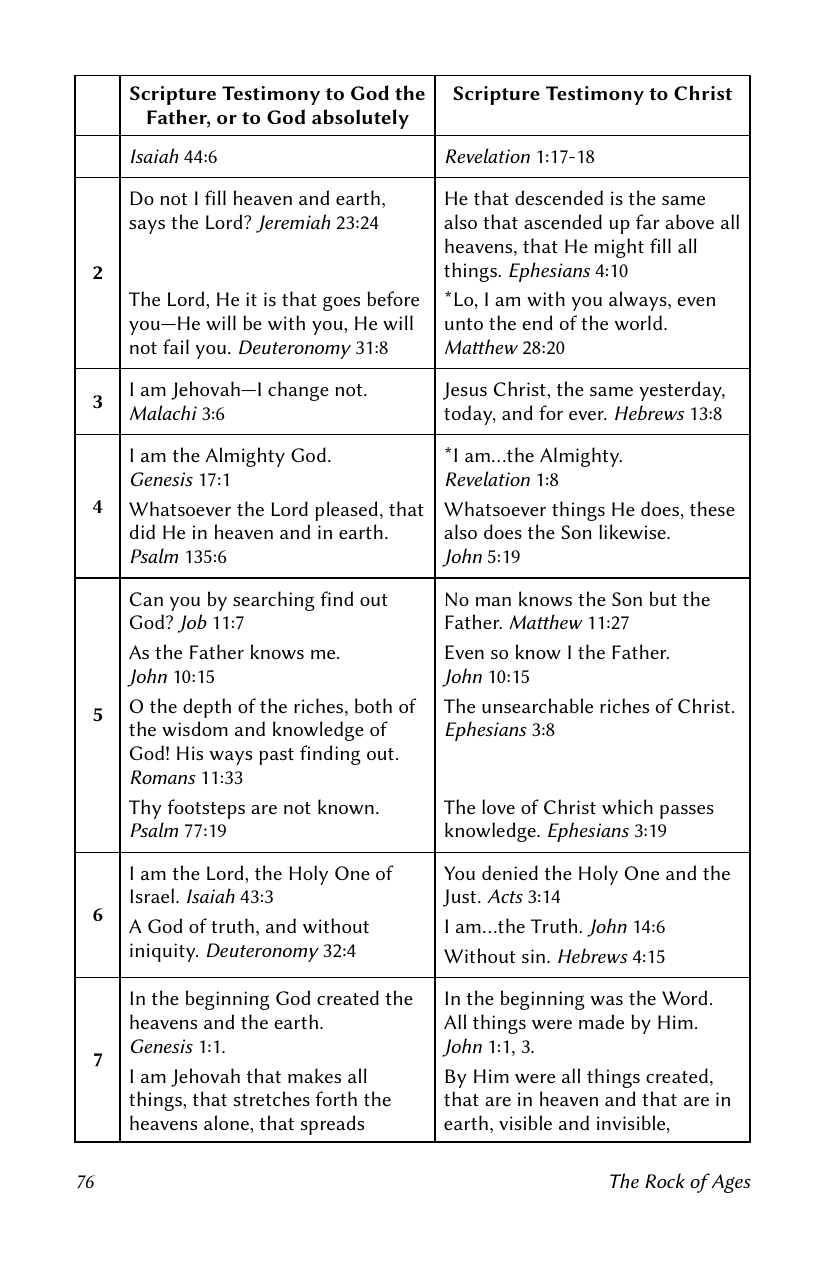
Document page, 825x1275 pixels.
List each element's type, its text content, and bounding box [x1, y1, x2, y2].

table_cell I am the Lord, the Holy One of Israel. Isaiah 43:3 A God of truth, and without iniquity. Deuteronomy 32:4 [121, 853, 434, 977]
table_header Scripture Testimony to God the Father, or to God absolutely [121, 76, 434, 135]
table_cell 6 [76, 853, 119, 977]
table_cell 4 [76, 435, 119, 577]
table_cell 5 [76, 579, 119, 852]
table_cell In the beginning was the Word. All things were made by Him. John 1:1, 3. By Him were all things created, that are in heaven and that are in earth, visible and invisible, [436, 978, 749, 1141]
table_cell Isaiah 44:6 [121, 136, 434, 177]
table_cell Revelation 1:17-18 [436, 136, 749, 177]
table_cell I am Jehovah—I change not. Malachi 3:6 [121, 369, 434, 434]
table_cell Jesus Christ, the same yesterday, today, and for ever. Hebrews 13:8 [436, 369, 749, 434]
table_cell No man knows the Son but the Father. Matthew 11:27 Even so know I the Father. John 10:15 The unsearchable riches of Christ. Ephesians 3:8 The love of Christ which passes knowledge. Ephesians 3:19 [436, 579, 749, 852]
table_cell 2 [76, 178, 119, 368]
table_header Scripture Testimony to Christ [436, 76, 749, 135]
table_cell You denied the Holy One and the Just. Acts 3:14 I am...the Truth. John 14:6 Without sin. Hebrews 4:15 [436, 853, 749, 977]
table_cell In the beginning God created the heavens and the earth. Genesis 1:1. I am Jehovah that makes all things, that stretches forth the heavens alone, that spreads [121, 978, 434, 1141]
table_cell Do not I fill heaven and earth, says the Lord? Jeremiah 23:24 The Lord, He it is that goes before you—He will be with you, He will not fail you. Deuteronomy 31:8 [121, 178, 434, 368]
table_cell He that descended is the same also that ascended up far above all heavens, that He might fill all things. Ephesians 4:10 *Lo, I am with you always, even unto the end of the world. Matthew 28:20 [436, 178, 749, 368]
table_cell I am the Almighty God. Genesis 17:1 Whatsoever the Lord pleased, that did He in heaven and in earth. Psalm 135:6 [121, 435, 434, 577]
table_cell *I am...the Almighty. Revelation 1:8 Whatsoever things He does, these also does the Son likewise. John 5:19 [436, 435, 749, 577]
table_cell [76, 136, 119, 177]
table_cell Can you by searching find out God? Job 11:7 As the Father knows me. John 10:15 O the depth of the riches, both of the wisdom and knowledge of God! His ways past finding out. Romans 11:33 Thy footsteps are not known. Psalm 77:19 [121, 579, 434, 852]
table_cell 3 [76, 369, 119, 434]
table_header [76, 76, 119, 135]
table_cell 7 [76, 978, 119, 1141]
